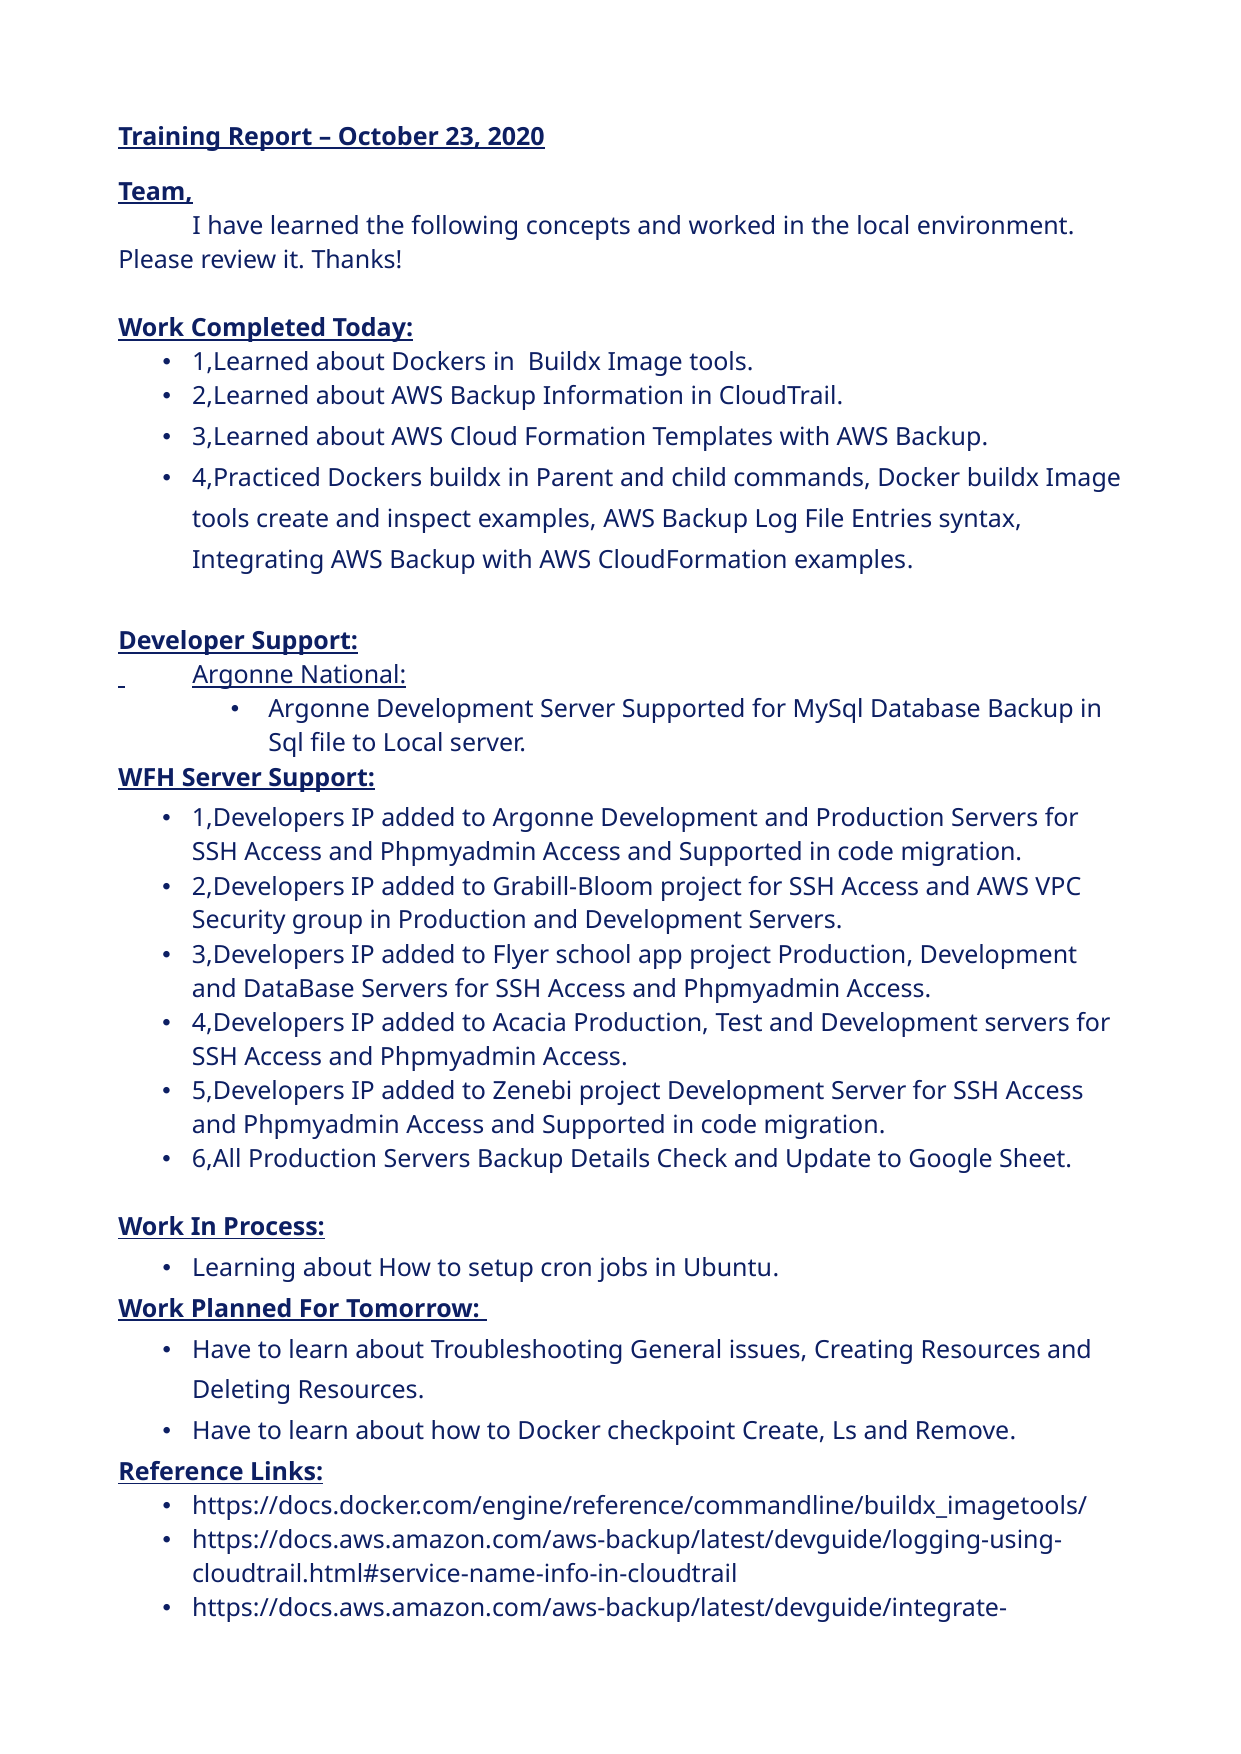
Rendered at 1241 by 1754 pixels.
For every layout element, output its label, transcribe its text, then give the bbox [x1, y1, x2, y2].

text Argonne National: [118, 657, 1122, 691]
subtitle 1,Developers IP added to Argonne Development and Production Servers for SSH Access and Phpmyadmin Access and Supported in code migration. [162, 800, 1122, 868]
text Developer Support: [118, 623, 1122, 657]
subtitle 3,Developers IP added to Flyer school app project Production, Development and DataBase Servers for SSH Access and Phpmyadmin Access. [162, 936, 1122, 1004]
list 3,Learned about AWS Cloud Formation Templates with AWS Backup. [162, 419, 1122, 453]
subtitle 6,All Production Servers Backup Details Check and Update to Google Sheet. [162, 1141, 1122, 1175]
subtitle 5,Developers IP added to Zenebi project Development Server for SSH Access and Phpmyadmin Access and Supported in code migration. [162, 1072, 1122, 1141]
list 1,Learned about Dockers in Buildx Image tools. [162, 344, 1122, 378]
text Reference Links: [118, 1454, 1122, 1488]
text Work Planned For Tomorrow: [118, 1290, 1122, 1324]
text Training Report – October 23, 2020 [118, 118, 1122, 152]
text WFH Server Support: [118, 759, 1122, 793]
list Learning about How to setup cron jobs in Ubuntu. [162, 1249, 1122, 1284]
list Have to learn about Troubleshooting General issues, Creating Resources and Deleting Resources. [162, 1331, 1122, 1406]
text I have learned the following concepts and worked in the local environment. Please review it. Thanks! [118, 208, 1122, 276]
list 4,Practiced Dockers buildx in Parent and child commands, Docker buildx Image tools create and inspect examples, AWS Backup Log File Entries syntax, Integrating AWS Backup with AWS CloudFormation examples. [162, 459, 1122, 575]
text Team, [118, 173, 1122, 208]
subtitle 4,Developers IP added to Acacia Production, Test and Development servers for SSH Access and Phpmyadmin Access. [162, 1004, 1122, 1072]
text Work In Process: [118, 1209, 1122, 1243]
list https://docs.aws.amazon.com/aws-backup/latest/devguide/integrate- [162, 1590, 1122, 1624]
list Have to learn about how to Docker checkpoint Create, Ls and Remove. [162, 1413, 1122, 1447]
text Work Completed Today: [118, 310, 1122, 344]
list 2,Learned about AWS Backup Information in CloudTrail. [162, 378, 1122, 412]
subtitle 2,Developers IP added to Grabill-Bloom project for SSH Access and AWS VPC Security group in Production and Development Servers. [162, 868, 1122, 936]
list https://docs.aws.amazon.com/aws-backup/latest/devguide/logging-using-cloudtrail.html#service-name-info-in-cloudtrail [162, 1522, 1122, 1590]
list Argonne Development Server Supported for MySql Database Backup in Sql file to Local server. [231, 691, 1122, 759]
list https://docs.docker.com/engine/reference/commandline/buildx_imagetools/ [162, 1488, 1122, 1522]
